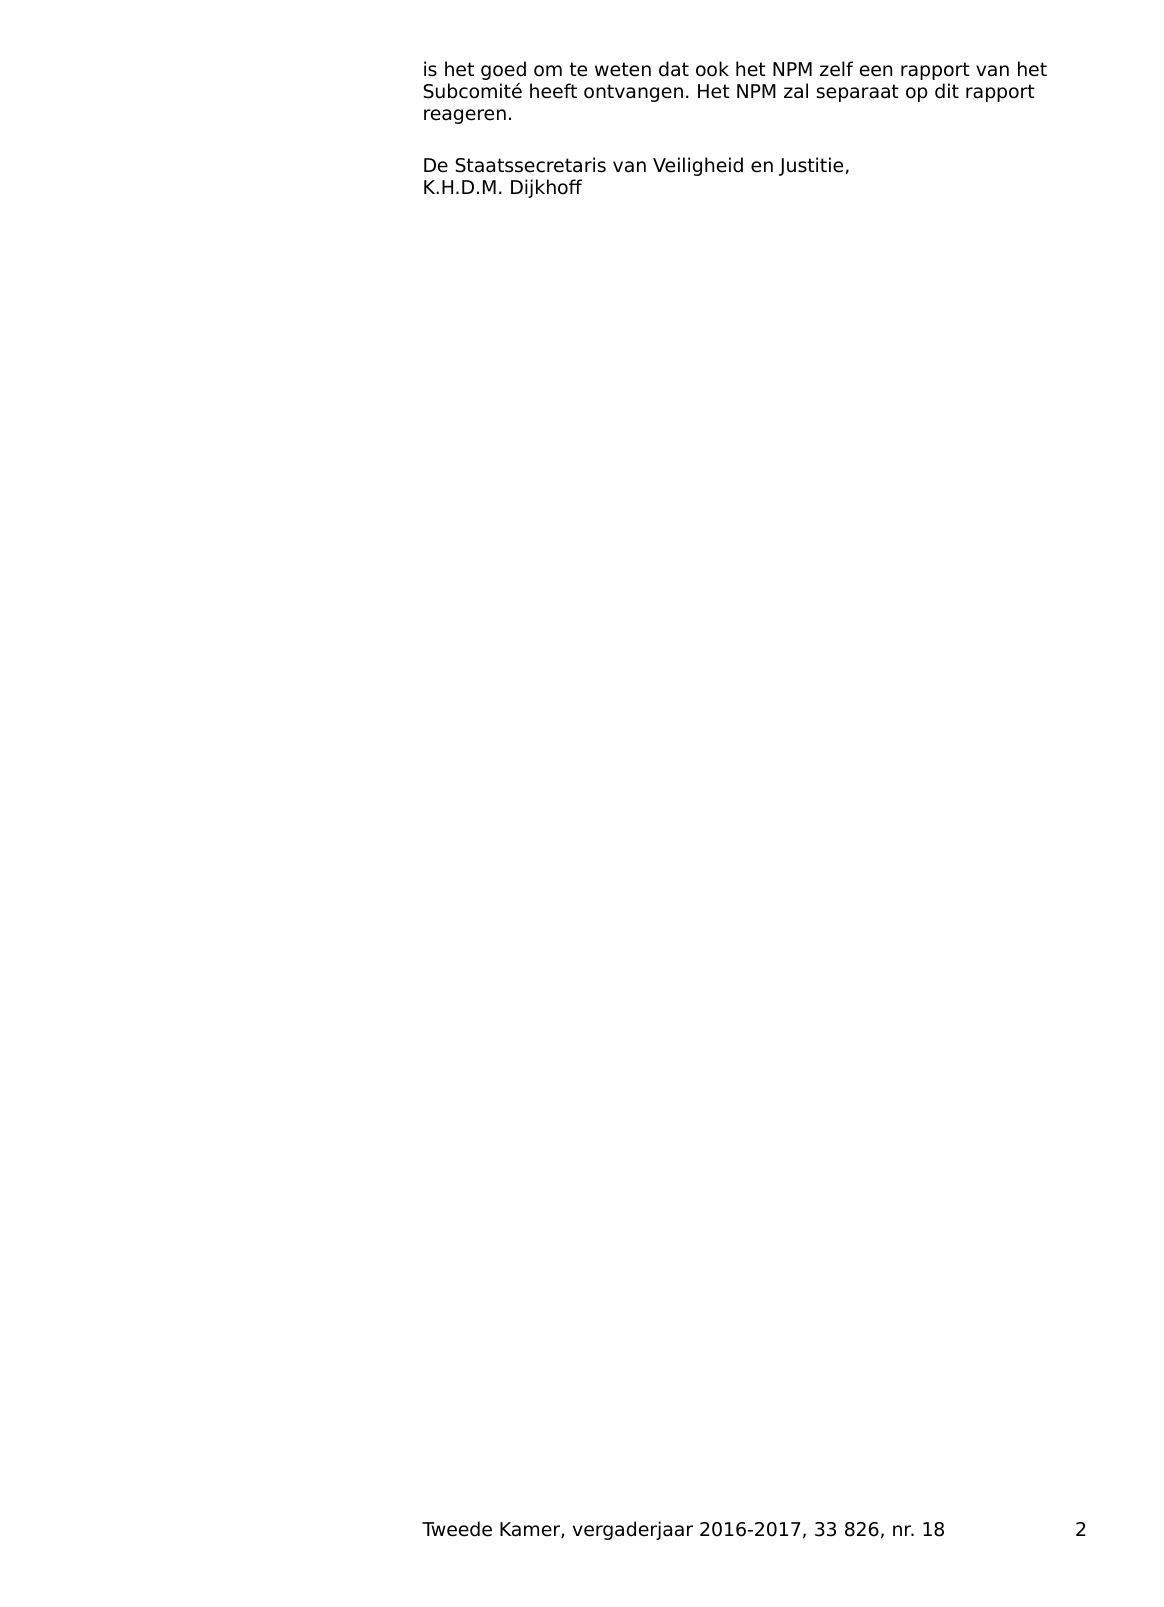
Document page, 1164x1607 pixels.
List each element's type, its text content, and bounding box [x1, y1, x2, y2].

text De Staatssecretaris van Veiligheid en Justitie, K.H.D.M. Dijkhoff [422, 155, 1087, 199]
text is het goed om te weten dat ook het NPM zelf een rapport van het Subcomité heeft ontvangen. Het NPM zal separaat op dit rapport reageren. [422, 59, 1087, 125]
